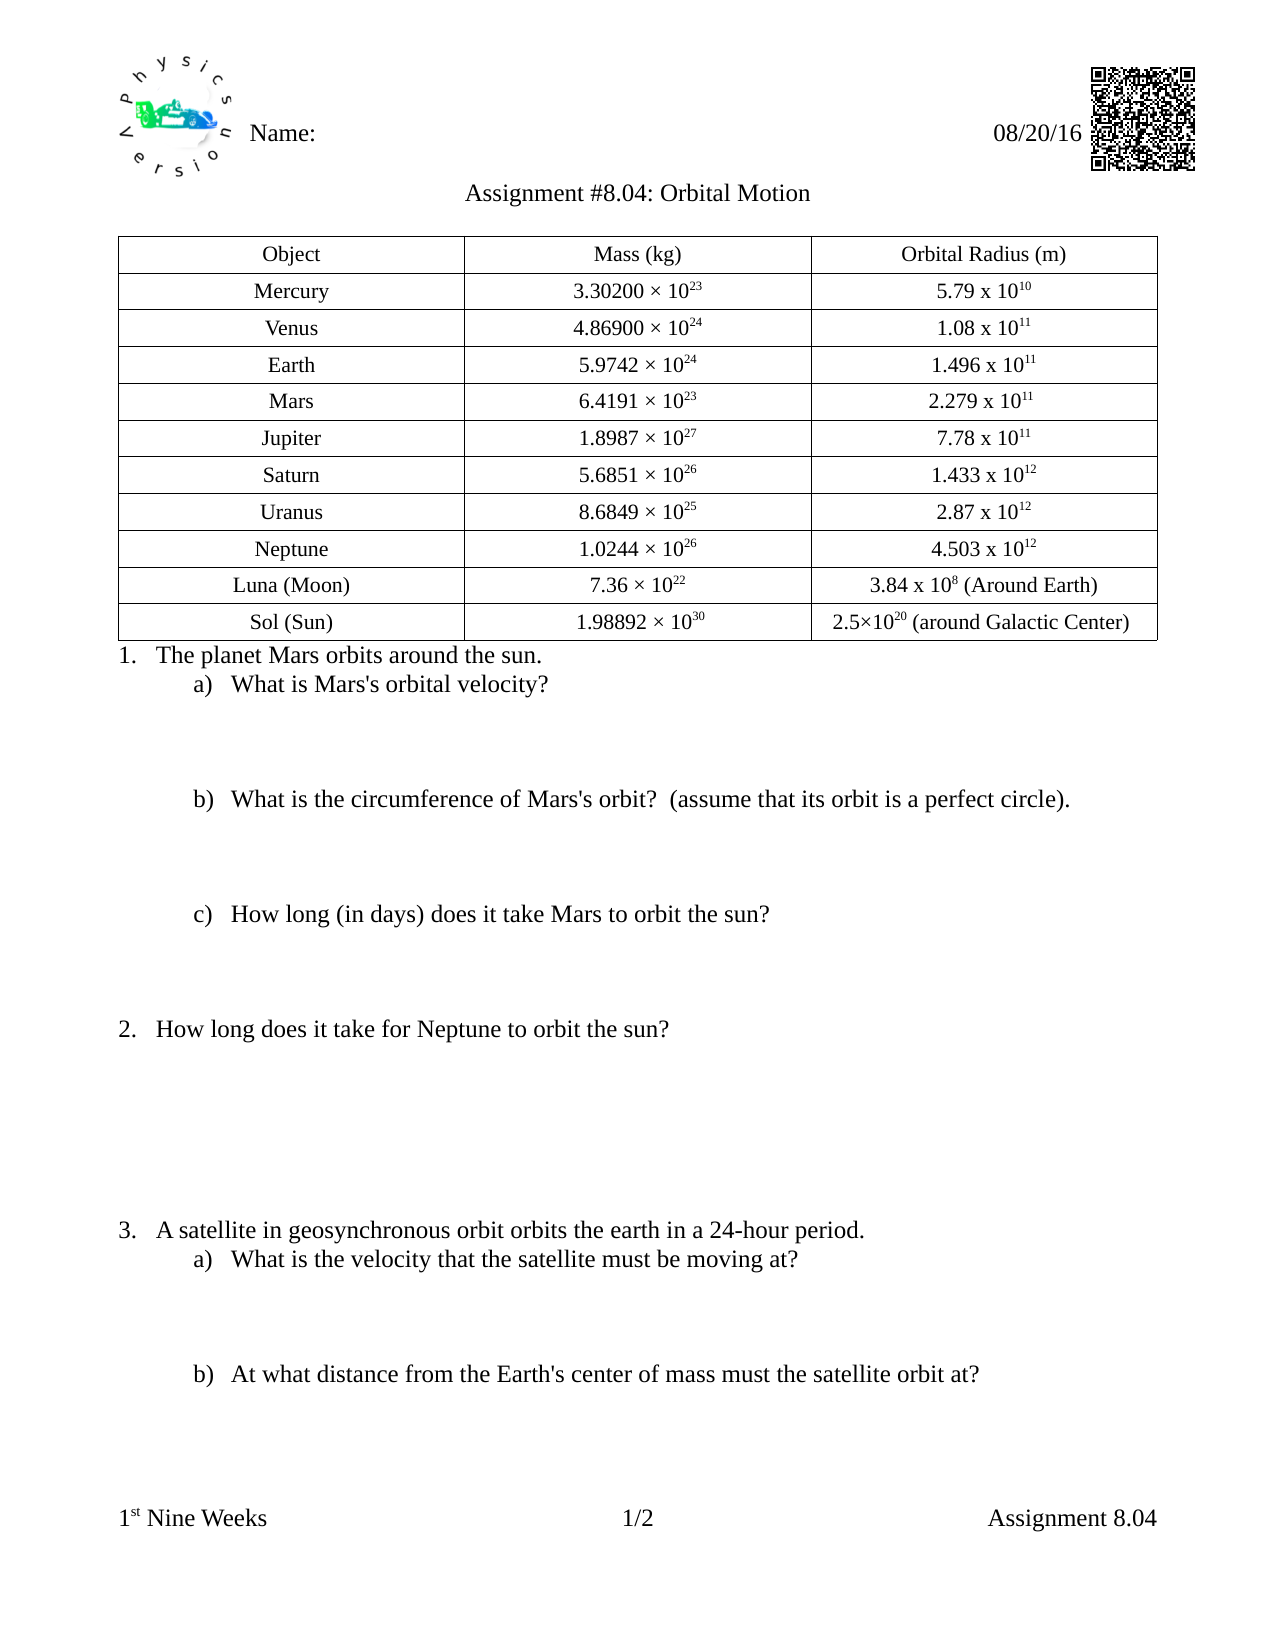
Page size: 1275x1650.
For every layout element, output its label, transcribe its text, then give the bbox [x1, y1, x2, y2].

table_cell 3.30200 × 1023 [465, 274, 811, 309]
list At what distance from the Earth's center of mass must the satellite orbit at? [193, 1359, 1157, 1388]
table_cell 5.9742 × 1024 [465, 347, 811, 383]
table_cell 1.496 x 1011 [812, 347, 1157, 383]
table_cell 6.4191 × 1023 [465, 384, 811, 419]
table_cell 2.5×1020 (around Galactic Center) [812, 604, 1157, 640]
table_cell 4.86900 × 1024 [465, 310, 811, 346]
picture [119, 56, 232, 177]
table_header Object [119, 237, 464, 272]
table_cell 5.6851 × 1026 [465, 457, 811, 493]
table_cell Uranus [119, 494, 464, 530]
table_cell 7.78 x 1011 [812, 421, 1157, 456]
table_cell 2.279 x 1011 [812, 384, 1157, 419]
table_cell 1.0244 × 1026 [465, 531, 811, 567]
table_cell 7.36 × 1022 [465, 568, 811, 603]
table_cell 1.08 x 1011 [812, 310, 1157, 346]
table_cell 1.433 x 1012 [812, 457, 1157, 493]
list What is the velocity that the satellite must be moving at? [193, 1244, 1157, 1273]
table_cell Luna (Moon) [119, 568, 464, 603]
list How long does it take for Neptune to orbit the sun? [118, 1014, 1157, 1043]
table_cell Venus [119, 310, 464, 346]
table_cell Jupiter [119, 421, 464, 456]
table_cell 2.87 x 1012 [812, 494, 1157, 530]
table_cell 1.8987 × 1027 [465, 421, 811, 456]
table_cell Earth [119, 347, 464, 383]
list A satellite in geosynchronous orbit orbits the earth in a 24-hour period. [118, 1215, 1157, 1244]
table_cell 8.6849 × 1025 [465, 494, 811, 530]
list How long (in days) does it take Mars to orbit the sun? [193, 899, 1157, 928]
table_header Mass (kg) [465, 237, 811, 272]
table_cell 5.79 x 1010 [812, 274, 1157, 309]
table_cell 1.98892 × 1030 [465, 604, 811, 640]
picture [1082, 58, 1203, 179]
list The planet Mars orbits around the sun. [118, 641, 1157, 669]
table_cell Sol (Sun) [119, 604, 464, 640]
table_cell 4.503 x 1012 [812, 531, 1157, 567]
table_header Orbital Radius (m) [812, 237, 1157, 272]
table_cell Neptune [119, 531, 464, 567]
table_cell 3.84 x 108 (Around Earth) [812, 568, 1157, 603]
table_cell Mercury [119, 274, 464, 309]
table_cell Mars [119, 384, 464, 419]
list What is the circumference of Mars's orbit? (assume that its orbit is a perfect circle). [193, 784, 1157, 813]
text Assignment #8.04: Orbital Motion [118, 176, 1157, 207]
table_cell Saturn [119, 457, 464, 493]
list What is Mars's orbital velocity? [193, 669, 1157, 698]
